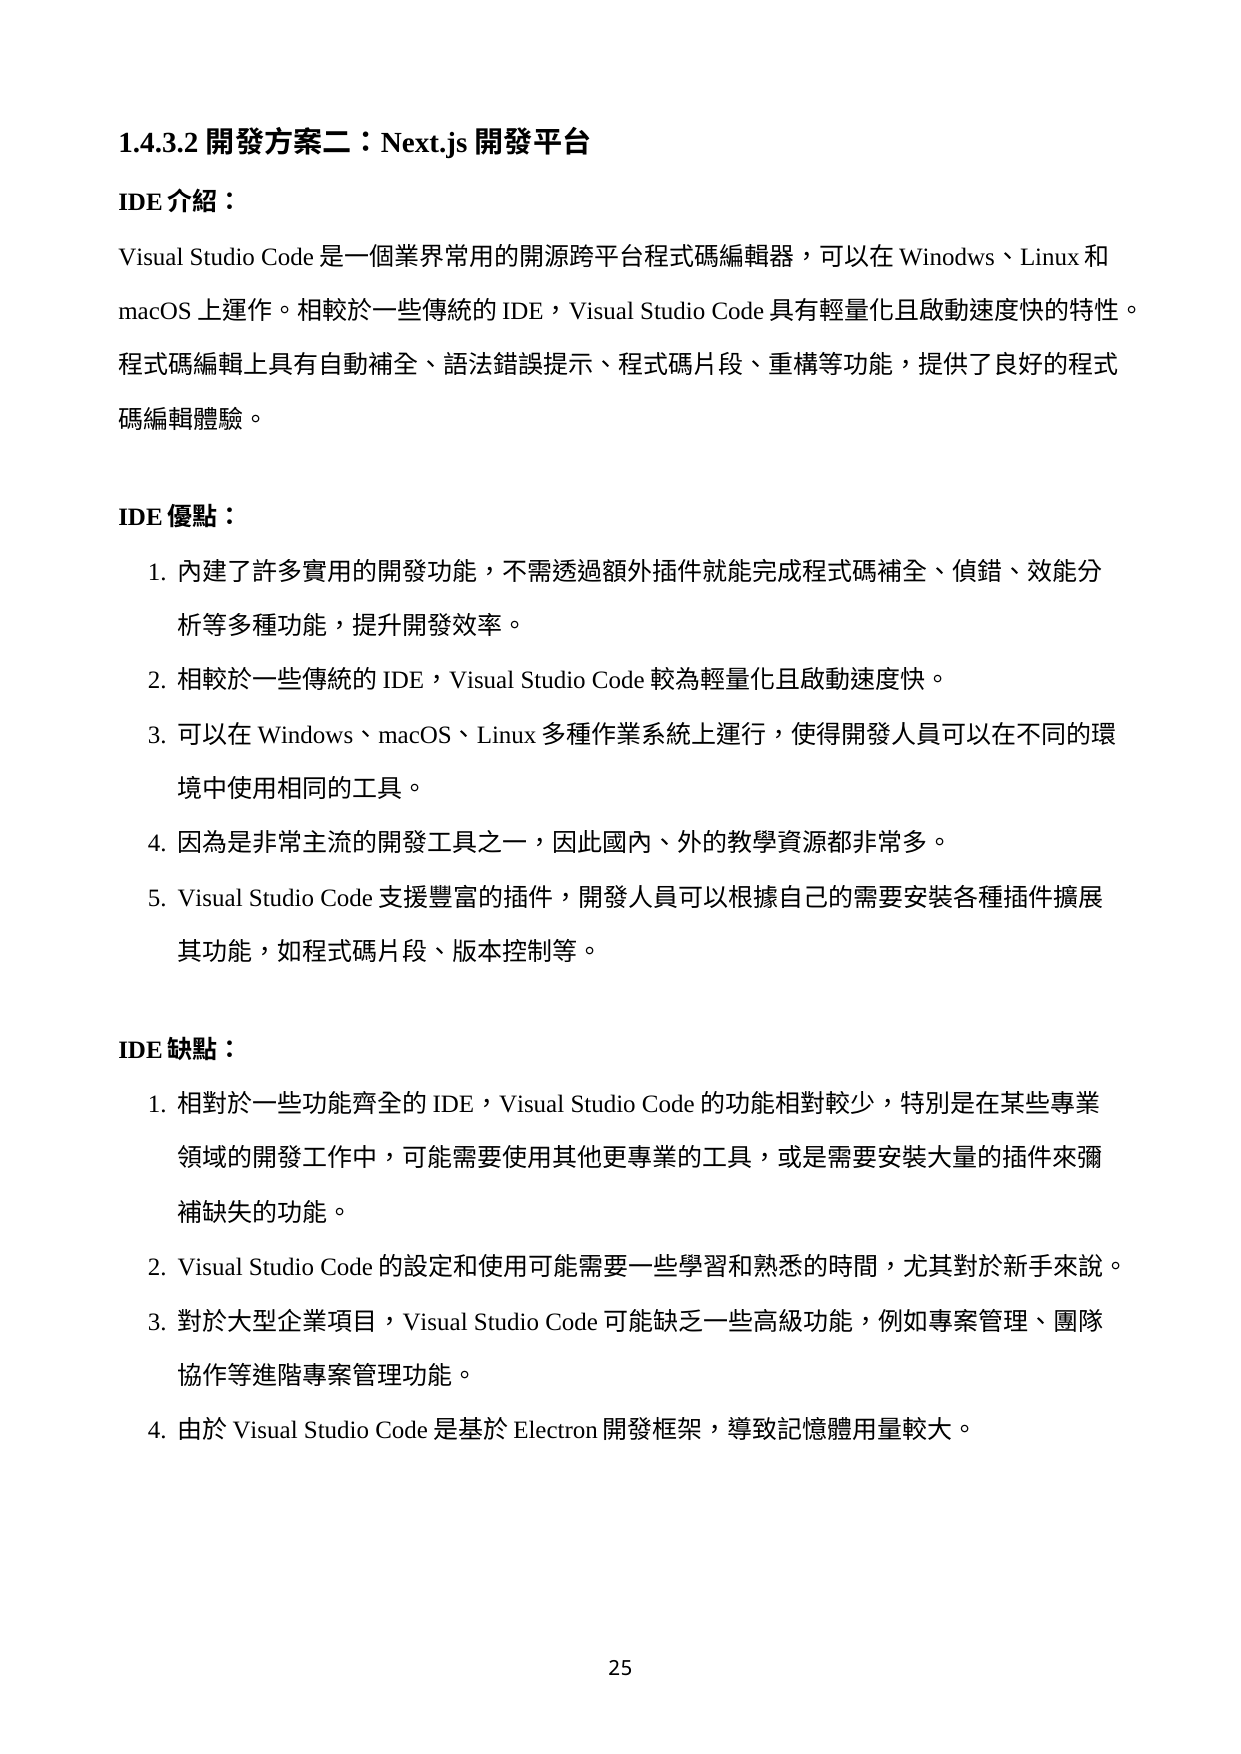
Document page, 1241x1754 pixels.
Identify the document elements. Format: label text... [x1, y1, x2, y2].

list IDE介紹： [81, 182, 1122, 218]
list 因為是非常主流的開發工具之一，因此國內、外的教學資源都非常多。 [148, 823, 1122, 859]
text IDE優點： [118, 497, 1122, 533]
list Visual Studio Code支援豐富的插件，開發人員可以根據自己的需要安裝各種插件擴展其功能，如程式碼片段、版本控制等。 [148, 877, 1122, 968]
list Visual Studio Code的設定和使用可能需要一些學習和熟悉的時間，尤其對於新手來說。 [148, 1247, 1122, 1283]
list 可以在Windows、macOS、Linux多種作業系統上運行，使得開發人員可以在不同的環境中使用相同的工具。 [148, 714, 1122, 805]
text 1.4.3.2 開發方案二：Next.js 開發平台 [118, 118, 1122, 160]
list 相對於一些功能齊全的IDE，Visual Studio Code的功能相對較少，特別是在某些專業領域的開發工作中，可能需要使用其他更專業的工具，或是需要安裝大量的插件來彌補缺失的功能。 [148, 1083, 1122, 1228]
text IDE缺點： [118, 1029, 1122, 1065]
list 內建了許多實用的開發功能，不需透過額外插件就能完成程式碼補全、偵錯、效能分析等多種功能，提升開發效率。 [148, 551, 1122, 642]
list 對於大型企業項目，Visual Studio Code可能缺乏一些高級功能，例如專案管理、團隊協作等進階專案管理功能。 [148, 1301, 1122, 1392]
list 由於Visual Studio Code是基於Electron開發框架，導致記憶體用量較大。 [148, 1410, 1122, 1446]
text Visual Studio Code是一個業界常用的開源跨平台程式碼編輯器，可以在Winodws、Linux和macOS上運作。相較於一些傳統的IDE，Visual Studio Code具有輕量化且啟動速度快的特性。程式碼編輯上具有自動補全、語法錯誤提示、程式碼片段、重構等功能，提供了良好的程式碼編輯體驗。 [118, 236, 1122, 435]
list 相較於一些傳統的IDE，Visual Studio Code較為輕量化且啟動速度快。 [148, 660, 1122, 696]
